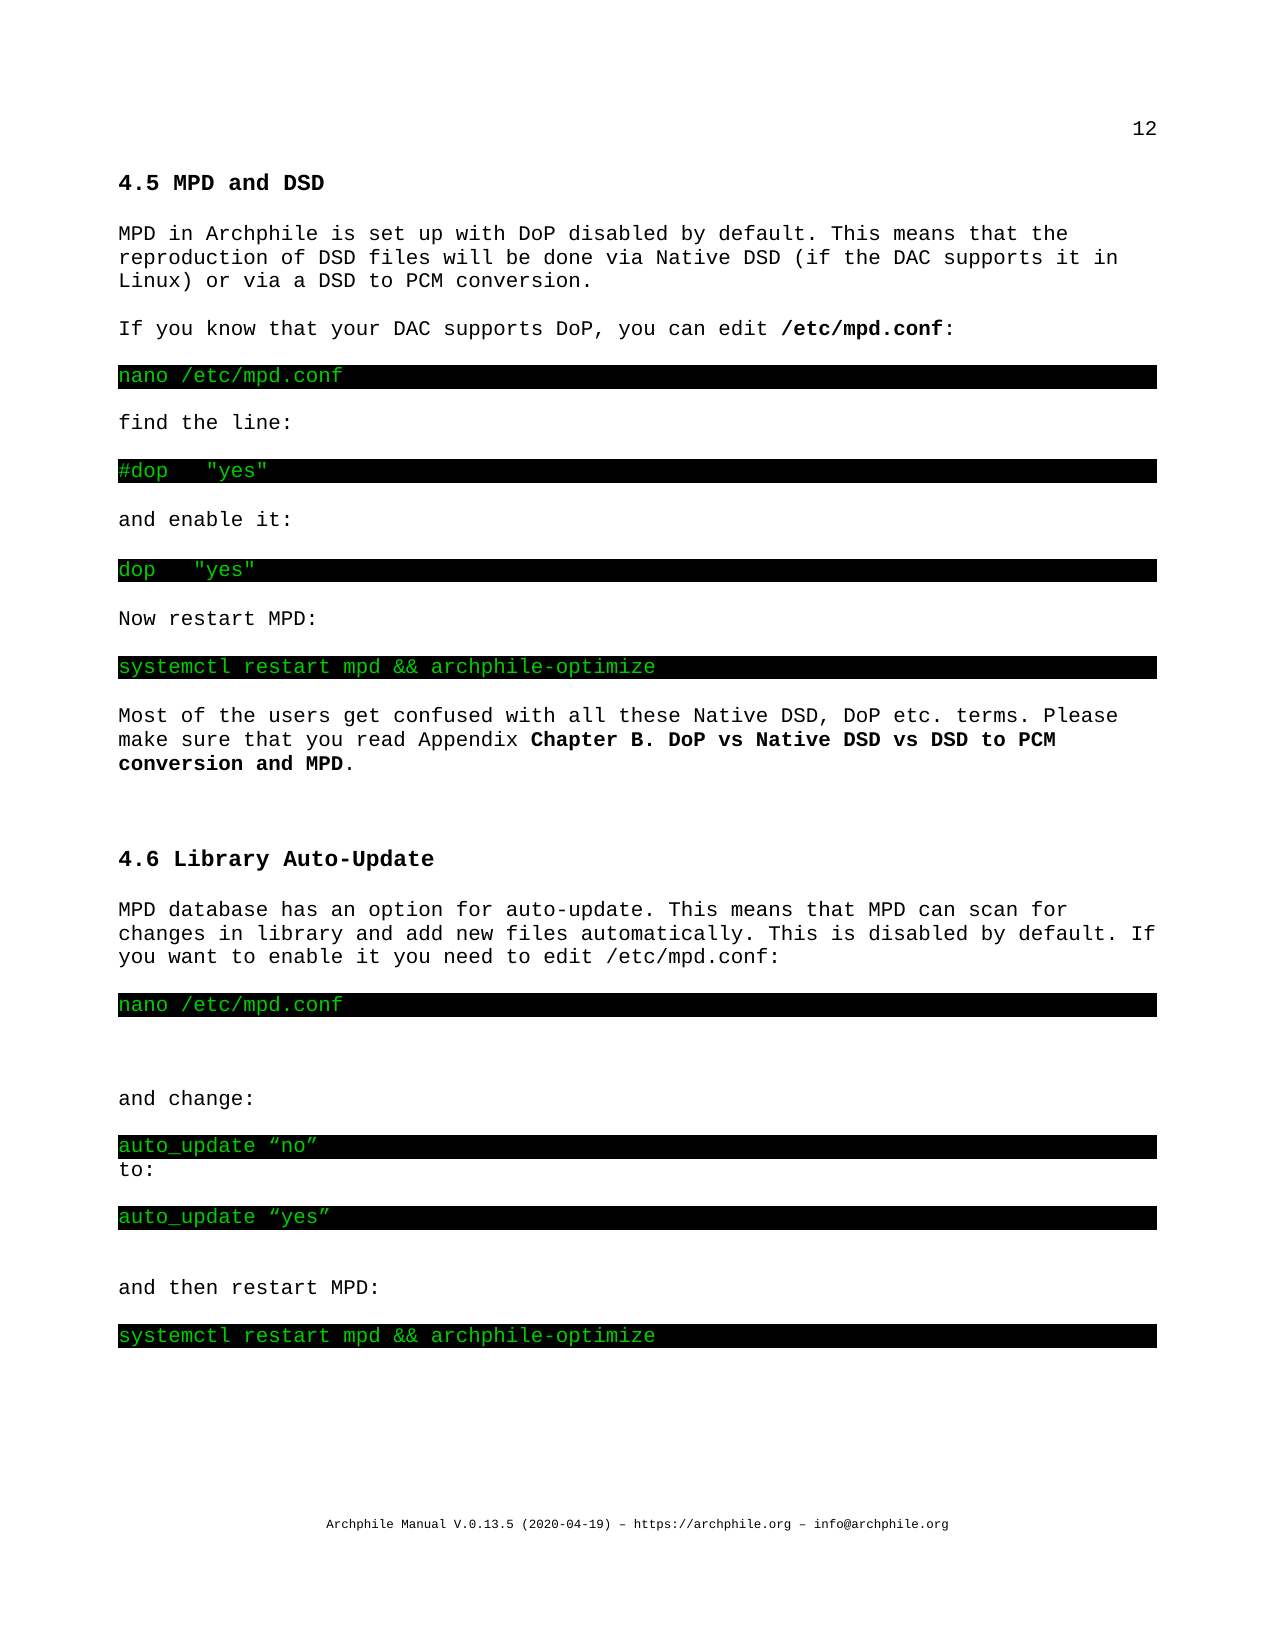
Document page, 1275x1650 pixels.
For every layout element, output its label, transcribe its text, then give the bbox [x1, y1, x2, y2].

text 4.5 MPD and DSD [118, 171, 1157, 197]
text systemctl restart mpd && archphile-optimize [118, 1324, 1157, 1348]
text systemctl restart mpd && archphile-optimize [118, 656, 1157, 679]
text If you know that your DAC supports DoP, you can edit /etc/mpd.conf: [118, 318, 1157, 341]
text 4.6 Library Auto-Update [118, 847, 1157, 873]
text and then restart MPD: [118, 1277, 1157, 1301]
text MPD in Archphile is set up with DoP disabled by default. This means that the reproduction of DSD files will be done via Native DSD (if the DAC supports it in Linux) or via a DSD to PCM conversion. [118, 223, 1157, 294]
text auto_update “yes” [118, 1206, 1157, 1230]
text #dop "yes" [118, 459, 1157, 483]
text to: [118, 1159, 1157, 1183]
text auto_update “no” [118, 1135, 1157, 1159]
text find the line: [118, 412, 1157, 436]
text nano /etc/mpd.conf [118, 365, 1157, 389]
text dop "yes" [118, 559, 1157, 582]
text nano /etc/mpd.conf [118, 993, 1157, 1017]
text MPD database has an option for auto-update. This means that MPD can scan for changes in library and add new files automatically. This is disabled by default. If you want to enable it you need to edit /etc/mpd.conf: [118, 899, 1157, 970]
text Most of the users get confused with all these Native DSD, DoP etc. terms. Please make sure that you read Appendix Chapter B. DoP vs Native DSD vs DSD to PCM conversion and MPD. [118, 705, 1157, 776]
text and enable it: [118, 509, 1157, 533]
text and change: [118, 1088, 1157, 1112]
text Now restart MPD: [118, 608, 1157, 632]
